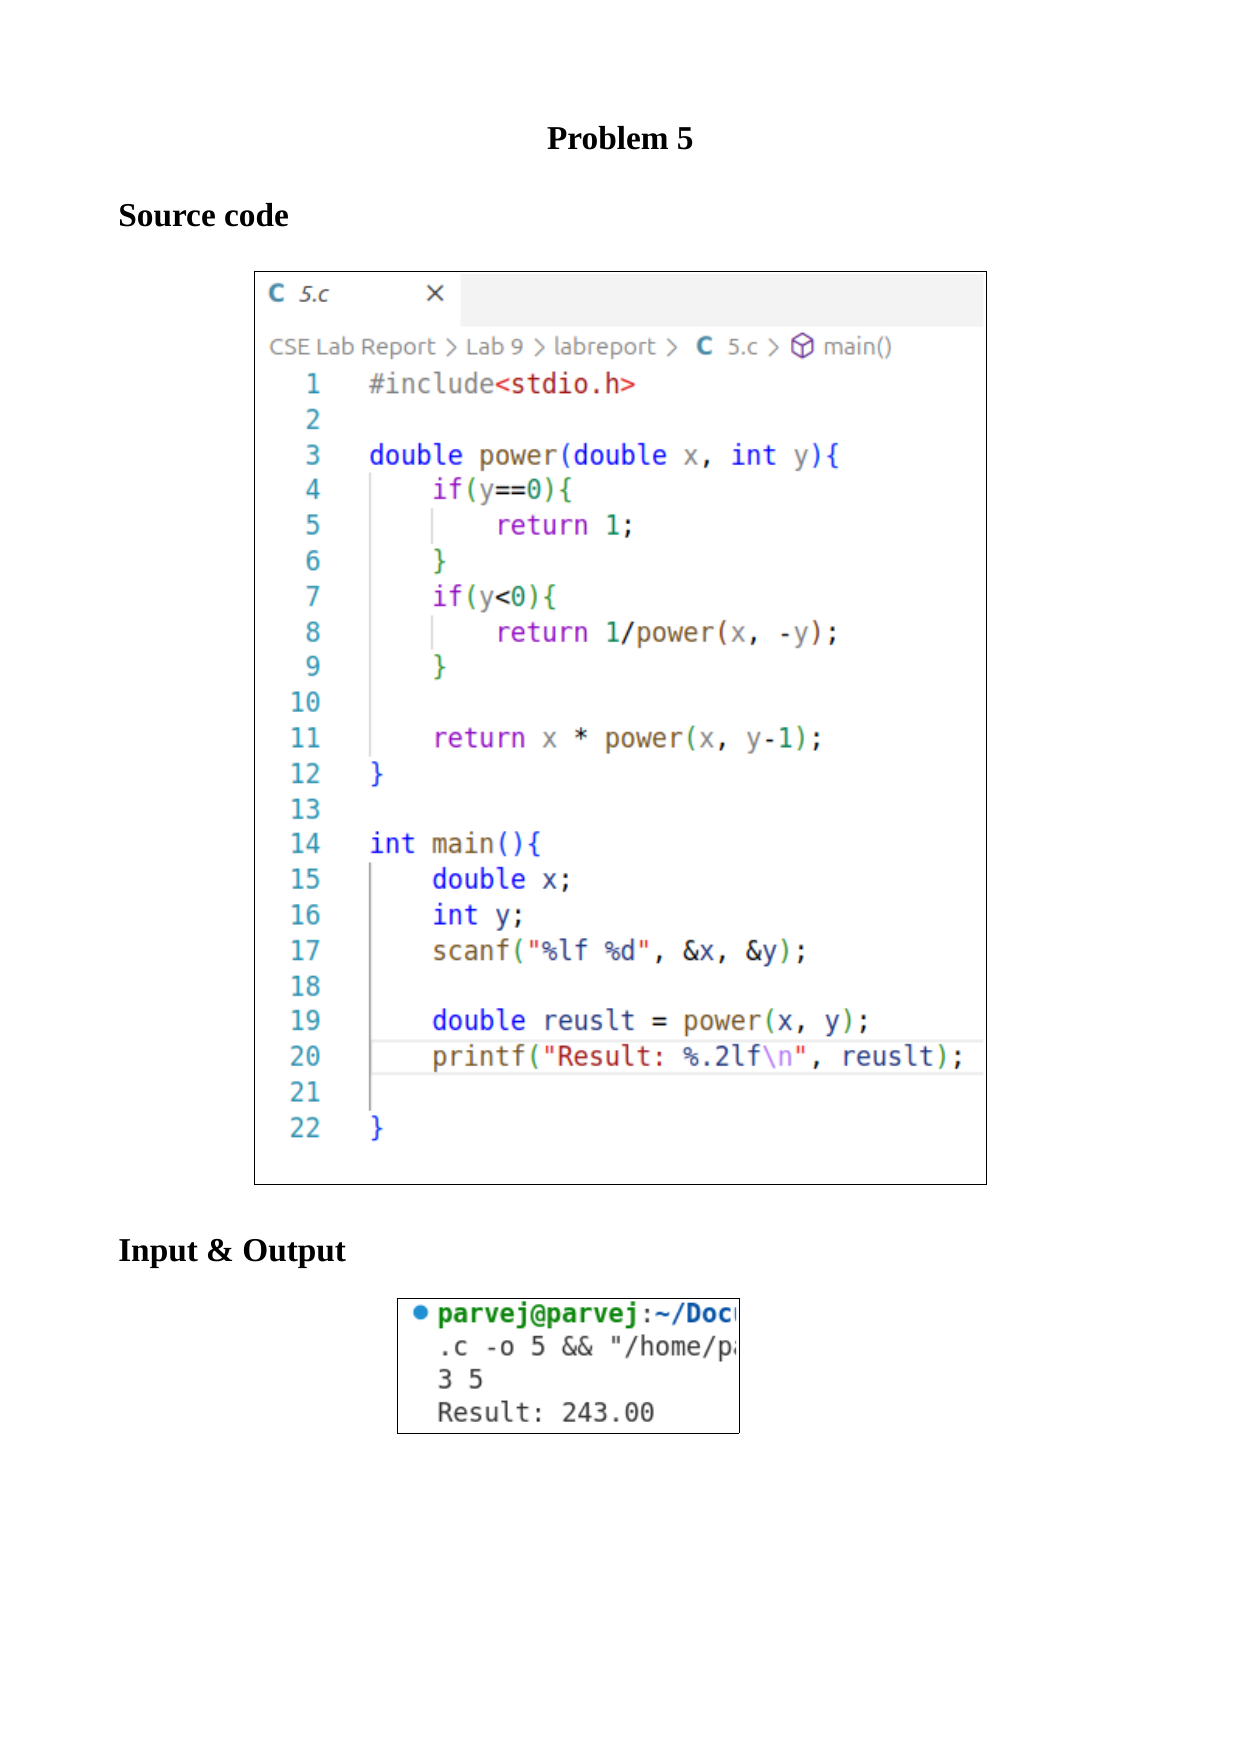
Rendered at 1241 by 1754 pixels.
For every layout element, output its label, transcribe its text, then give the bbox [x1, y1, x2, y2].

text Input & Output [118, 1230, 1122, 1268]
text Problem 5 [118, 118, 1122, 156]
text Source code [118, 195, 1122, 233]
picture [400, 1300, 737, 1431]
picture [256, 274, 984, 1181]
